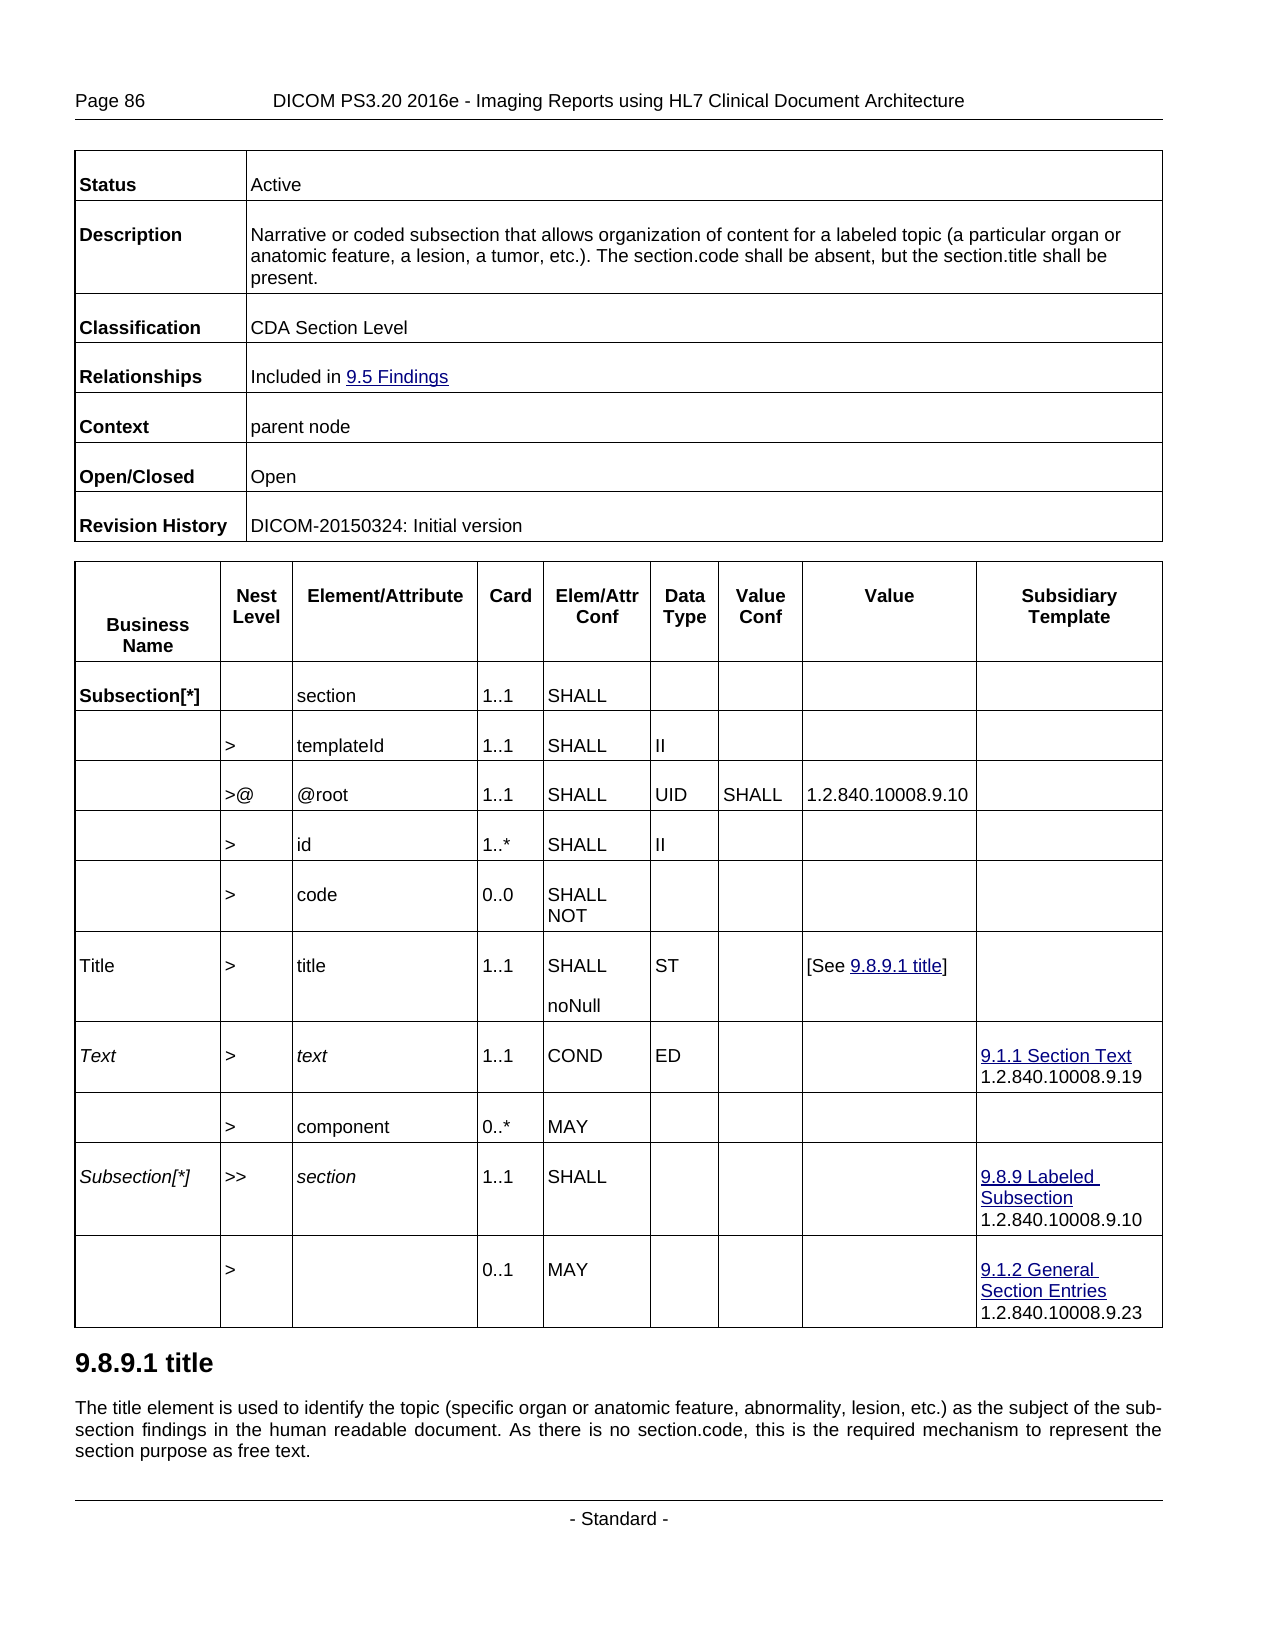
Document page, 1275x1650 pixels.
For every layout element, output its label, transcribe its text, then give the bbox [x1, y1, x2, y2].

table_cell SHALL [719, 761, 802, 810]
table_cell [76, 861, 220, 931]
table_cell Context [76, 393, 246, 442]
table_cell [719, 1143, 802, 1234]
table_cell [76, 1236, 220, 1327]
table_cell [803, 1022, 976, 1092]
table_cell II [651, 711, 718, 760]
table_header Value [803, 562, 976, 661]
table_cell code [293, 861, 477, 931]
table_cell 1..1 [478, 1143, 543, 1234]
table_cell SHALL [544, 1143, 650, 1234]
table_cell SHALL [544, 761, 650, 810]
table_cell [719, 662, 802, 710]
table_cell II [651, 811, 718, 859]
table_cell 0..* [478, 1093, 543, 1142]
table_cell > [221, 711, 292, 760]
table_cell > [221, 1236, 292, 1327]
table_cell [803, 811, 976, 859]
table_cell title [293, 932, 477, 1021]
table_cell CDA Section Level [247, 294, 1162, 342]
table_cell DICOM-20150324: Initial version [247, 492, 1162, 541]
table_cell 1..1 [478, 711, 543, 760]
table_cell [803, 861, 976, 931]
table_cell [293, 1236, 477, 1327]
table_cell >@ [221, 761, 292, 810]
table_cell [803, 1236, 976, 1327]
table_cell [76, 811, 220, 859]
table_cell parent node [247, 393, 1162, 442]
table_cell [76, 711, 220, 760]
table_cell 1.2.840.10008.9.10 [803, 761, 976, 810]
table_header Subsidiary Template [977, 562, 1162, 661]
table_cell @root [293, 761, 477, 810]
table_cell Revision History [76, 492, 246, 541]
table_cell Narrative or coded subsection that allows organization of content for a labeled topic (a particular organ or anatomic feature, a lesion, a tumor, etc.). The section.code shall be absent, but the section.title shall be present. [247, 201, 1162, 292]
table_cell [977, 811, 1162, 859]
table_cell [719, 1093, 802, 1142]
table_cell > [221, 861, 292, 931]
table_cell section [293, 662, 477, 710]
table_cell [221, 662, 292, 710]
table_cell [719, 1022, 802, 1092]
table_cell SHALL [544, 711, 650, 760]
table_cell Subsection[*] [76, 662, 220, 710]
table_cell template​Id [293, 711, 477, 760]
table_cell Status [76, 151, 246, 200]
table_cell MAY [544, 1236, 650, 1327]
table_cell 0..1 [478, 1236, 543, 1327]
table_cell 0..0 [478, 861, 543, 931]
table_cell [977, 662, 1162, 710]
table_cell [803, 1143, 976, 1234]
table_cell Description [76, 201, 246, 292]
table_cell 1..1 [478, 761, 543, 810]
table_cell SHALL NOT [544, 861, 650, 931]
table_cell [977, 711, 1162, 760]
table_header Elem/Attr Conf [544, 562, 650, 661]
table_cell [651, 662, 718, 710]
table_cell [803, 1093, 976, 1142]
table_cell 1..1 [478, 662, 543, 710]
table_header Element/​Attribute [293, 562, 477, 661]
table_cell [651, 861, 718, 931]
table_cell [76, 761, 220, 810]
table_cell [651, 1093, 718, 1142]
table_cell COND [544, 1022, 650, 1092]
table_cell Subsection[*] [76, 1143, 220, 1234]
table_cell SHALL no​Null [544, 932, 650, 1021]
table_cell [See 9.8.9.1 title] [803, 932, 976, 1021]
table_cell [719, 711, 802, 760]
table_cell component [293, 1093, 477, 1142]
table_cell SHALL [544, 662, 650, 710]
table_cell SHALL [544, 811, 650, 859]
table_cell [977, 761, 1162, 810]
text 9.8.9.1 title [75, 1347, 1162, 1378]
table_cell >> [221, 1143, 292, 1234]
table_cell [651, 1143, 718, 1234]
table_cell [977, 861, 1162, 931]
table_cell [719, 1236, 802, 1327]
table_cell > [221, 1022, 292, 1092]
table_cell Relationships [76, 343, 246, 392]
table_cell section [293, 1143, 477, 1234]
table_cell [803, 662, 976, 710]
table_cell > [221, 932, 292, 1021]
table_cell Title [76, 932, 220, 1021]
text The title element is used to identify the topic (specific organ or anatomic feature, abnormality, lesion, etc.) as the subject of the sub-section findings in the human readable document. As there is no section.code, this is the required mechanism to represent the section purpose as free text. [75, 1397, 1162, 1462]
table_cell [719, 861, 802, 931]
table_cell 9.8.9 Labeled Subsection 1.2.840.10008.9.10 [977, 1143, 1162, 1234]
table_cell Classification [76, 294, 246, 342]
table_cell Open [247, 443, 1162, 491]
table_cell ED [651, 1022, 718, 1092]
table_cell [719, 932, 802, 1021]
table_cell id [293, 811, 477, 859]
table_cell [719, 811, 802, 859]
table_cell [76, 1093, 220, 1142]
table_cell 9.1.1 Section Text 1.2.840.10008.9.19 [977, 1022, 1162, 1092]
table_cell [977, 932, 1162, 1021]
table_cell 9.1.2 General Section Entries 1.2.840.10008.9.23 [977, 1236, 1162, 1327]
table_header Data Type [651, 562, 718, 661]
table_header Card [478, 562, 543, 661]
table_cell 1..1 [478, 1022, 543, 1092]
table_cell text [293, 1022, 477, 1092]
table_cell [977, 1093, 1162, 1142]
table_cell Open/Closed [76, 443, 246, 491]
table_header Business Name [76, 562, 220, 661]
table_cell [803, 711, 976, 760]
table_cell MAY [544, 1093, 650, 1142]
table_cell 1..* [478, 811, 543, 859]
table_cell > [221, 1093, 292, 1142]
table_cell 1..1 [478, 932, 543, 1021]
table_header Value Conf [719, 562, 802, 661]
table_cell Text [76, 1022, 220, 1092]
table_cell ST [651, 932, 718, 1021]
table_header Nest Level [221, 562, 292, 661]
table_cell UID [651, 761, 718, 810]
table_cell > [221, 811, 292, 859]
table_cell Active [247, 151, 1162, 200]
table_cell Included in 9.5 Findings [247, 343, 1162, 392]
table_cell [651, 1236, 718, 1327]
